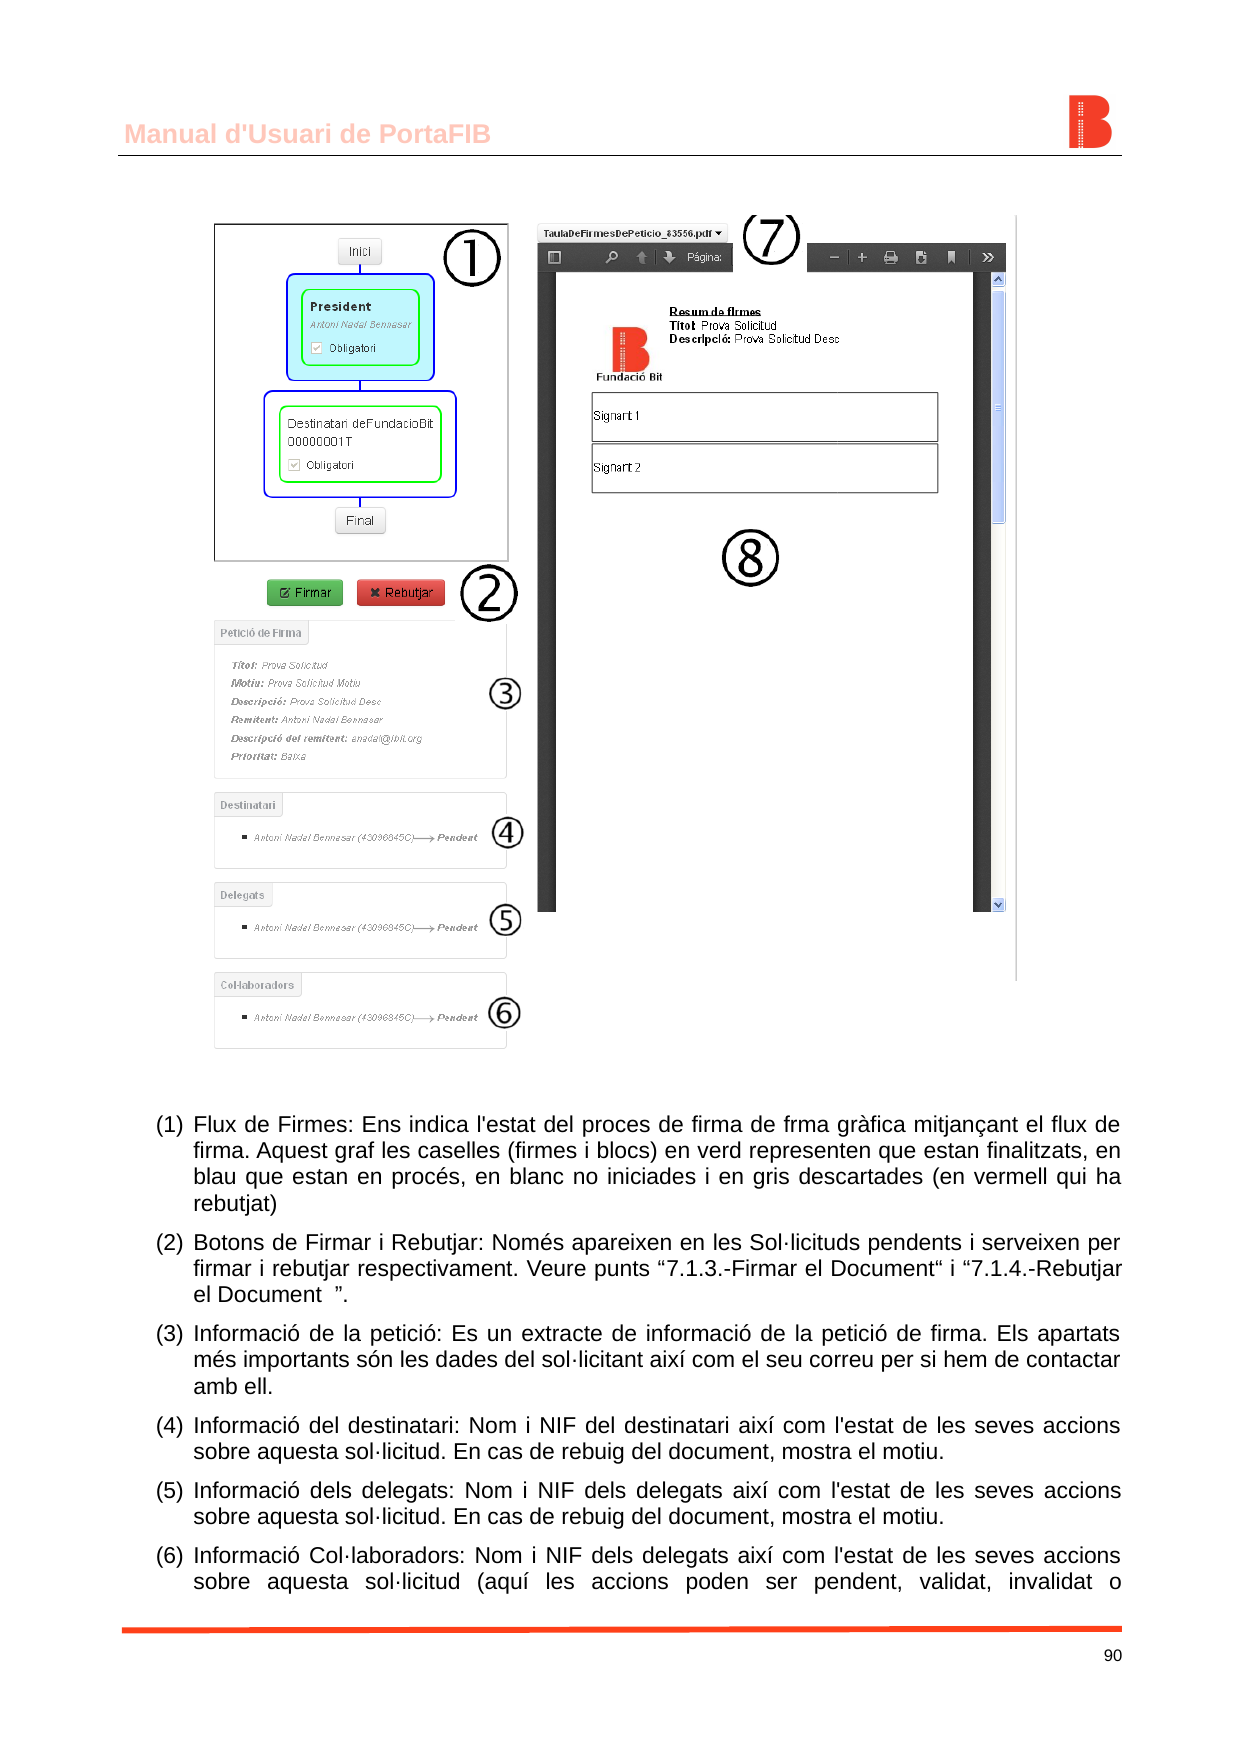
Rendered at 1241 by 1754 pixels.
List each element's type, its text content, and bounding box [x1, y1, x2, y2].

list Botons de Firmar i Rebutjar: Només apareixen en les Sol·licituds pendents i serveixen per firmar i rebutjar respectivament. Veure punts “7.1.3.-Firmar el Document“ i “7.1.4.-Rebutjar el Document ”. [156, 1228, 1122, 1307]
list Informació Col·laboradors: Nom i NIF dels delegats així com l'estat de les seves accions sobre aquesta sol·licitud (aquí les accions poden ser pendent, validat, invalidat o [156, 1542, 1122, 1595]
list Informació de la petició: Es un extracte de informació de la petició de firma. Els apartats més importants són les dades del sol·licitant així com el seu correu per si hem de contactar amb ell. [156, 1320, 1122, 1399]
picture [206, 215, 1034, 1060]
list Flux de Firmes: Ens indica l'estat del proces de firma de frma gràfica mitjançant el flux de firma. Aquest graf les caselles (firmes i blocs) en verd representen que estan finalitzats, en blau que estan en procés, en blanc no iniciades i en gris descartades (en vermell qui ha rebutjat) [156, 1111, 1122, 1216]
picture [1063, 94, 1117, 150]
list Informació dels delegats: Nom i NIF dels delegats així com l'estat de les seves accions sobre aquesta sol·licitud. En cas de rebuig del document, mostra el motiu. [156, 1477, 1122, 1529]
list Informació del destinatari: Nom i NIF del destinatari així com l'estat de les seves accions sobre aquesta sol·licitud. En cas de rebuig del document, mostra el motiu. [156, 1412, 1122, 1464]
